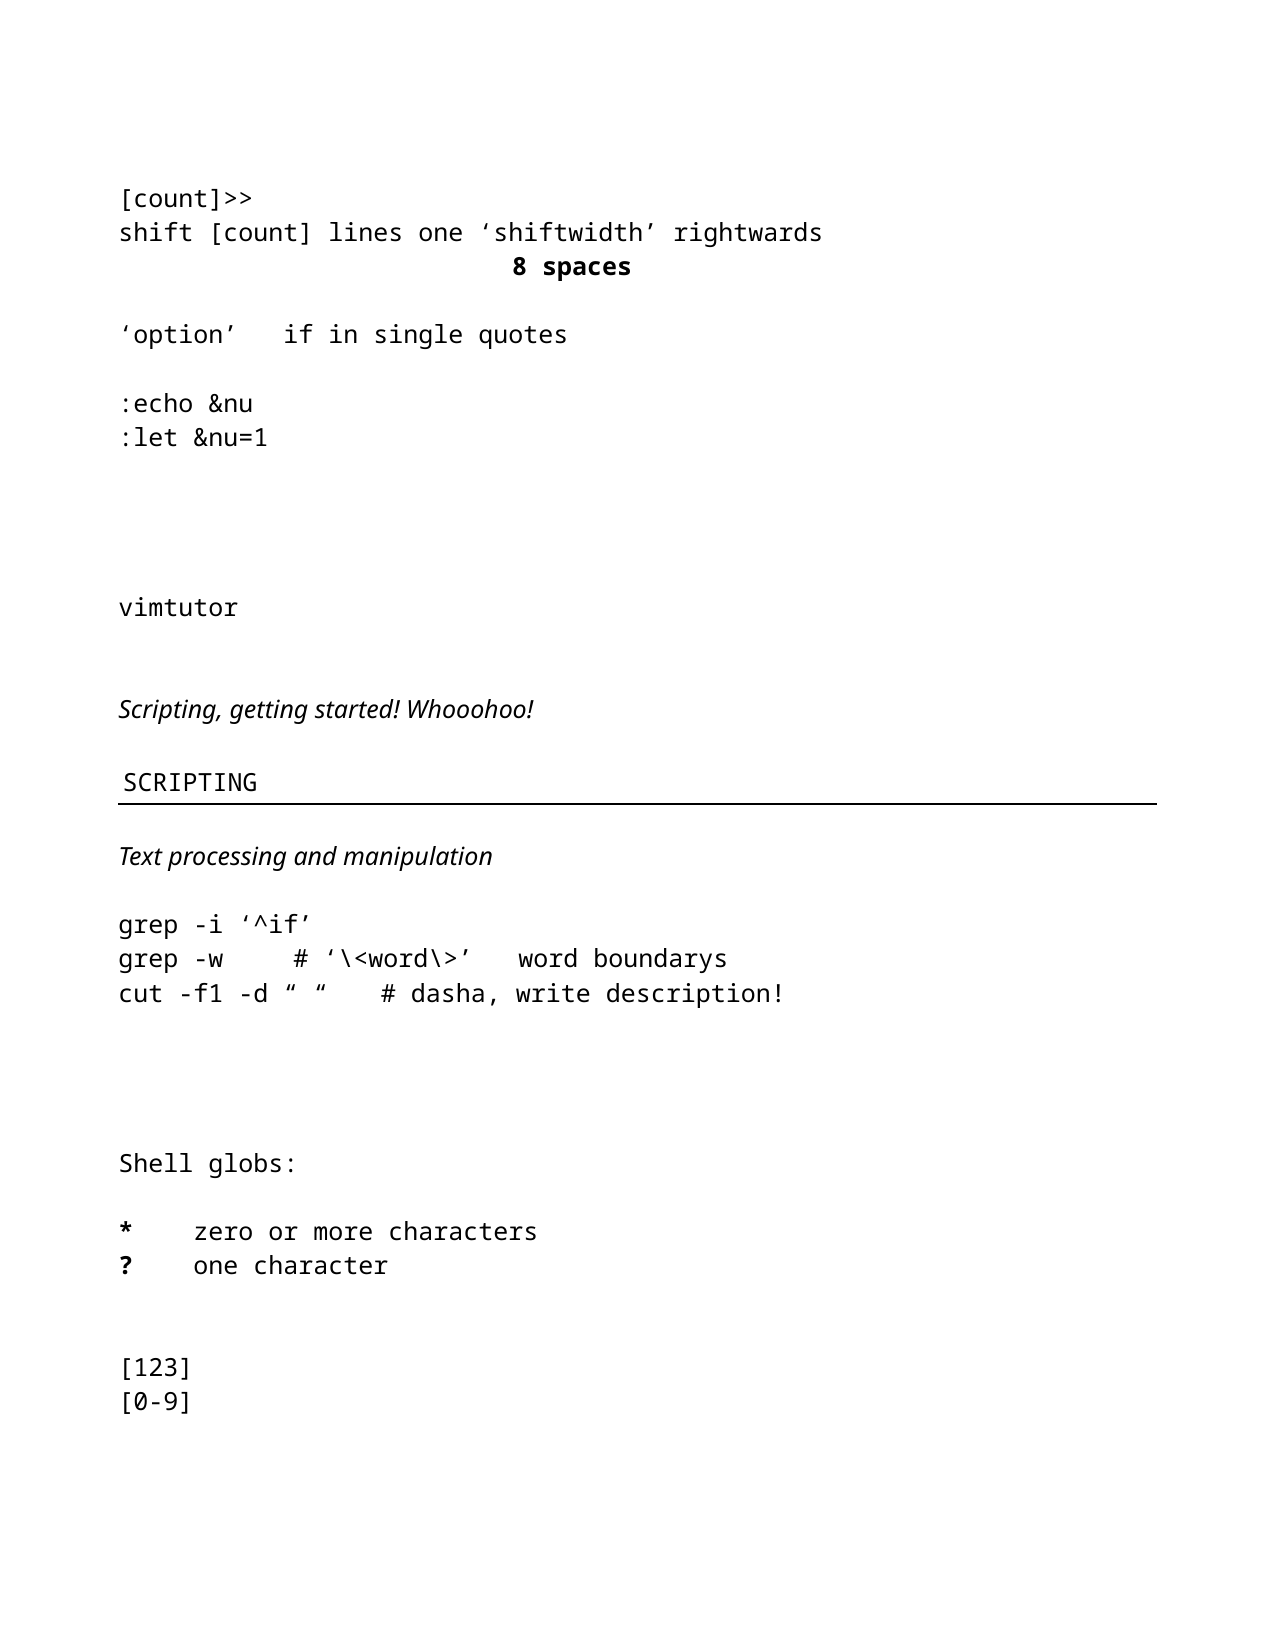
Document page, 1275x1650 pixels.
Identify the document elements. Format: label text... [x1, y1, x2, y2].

text * zero or more characters [118, 1214, 1157, 1248]
text ‘option’ if in single quotes [118, 317, 1157, 351]
text vimtutor [118, 590, 1157, 624]
text 8 spaces [118, 249, 1157, 283]
text shift [count] lines one ‘shiftwidth’ rightwards [118, 215, 1157, 249]
text cut -f1 -d “ “ # dasha, write description! [118, 975, 1157, 1009]
text [123] [118, 1350, 1157, 1384]
text grep -w # ‘\<word\>’ word boundarys [118, 941, 1157, 975]
text Scripting, getting started! Whooohoo! [118, 692, 1157, 726]
text [count]>> [118, 181, 1157, 215]
text :let &nu=1 [118, 419, 1157, 453]
text Shell globs: [118, 1146, 1157, 1179]
text Text processing and manipulation [118, 839, 1157, 873]
text ? one character [118, 1248, 1157, 1282]
text grep -i ‘^if’ [118, 907, 1157, 941]
text [0-9] [118, 1384, 1157, 1418]
text SCRIPTING [118, 760, 1157, 803]
text :echo &nu [118, 385, 1157, 419]
